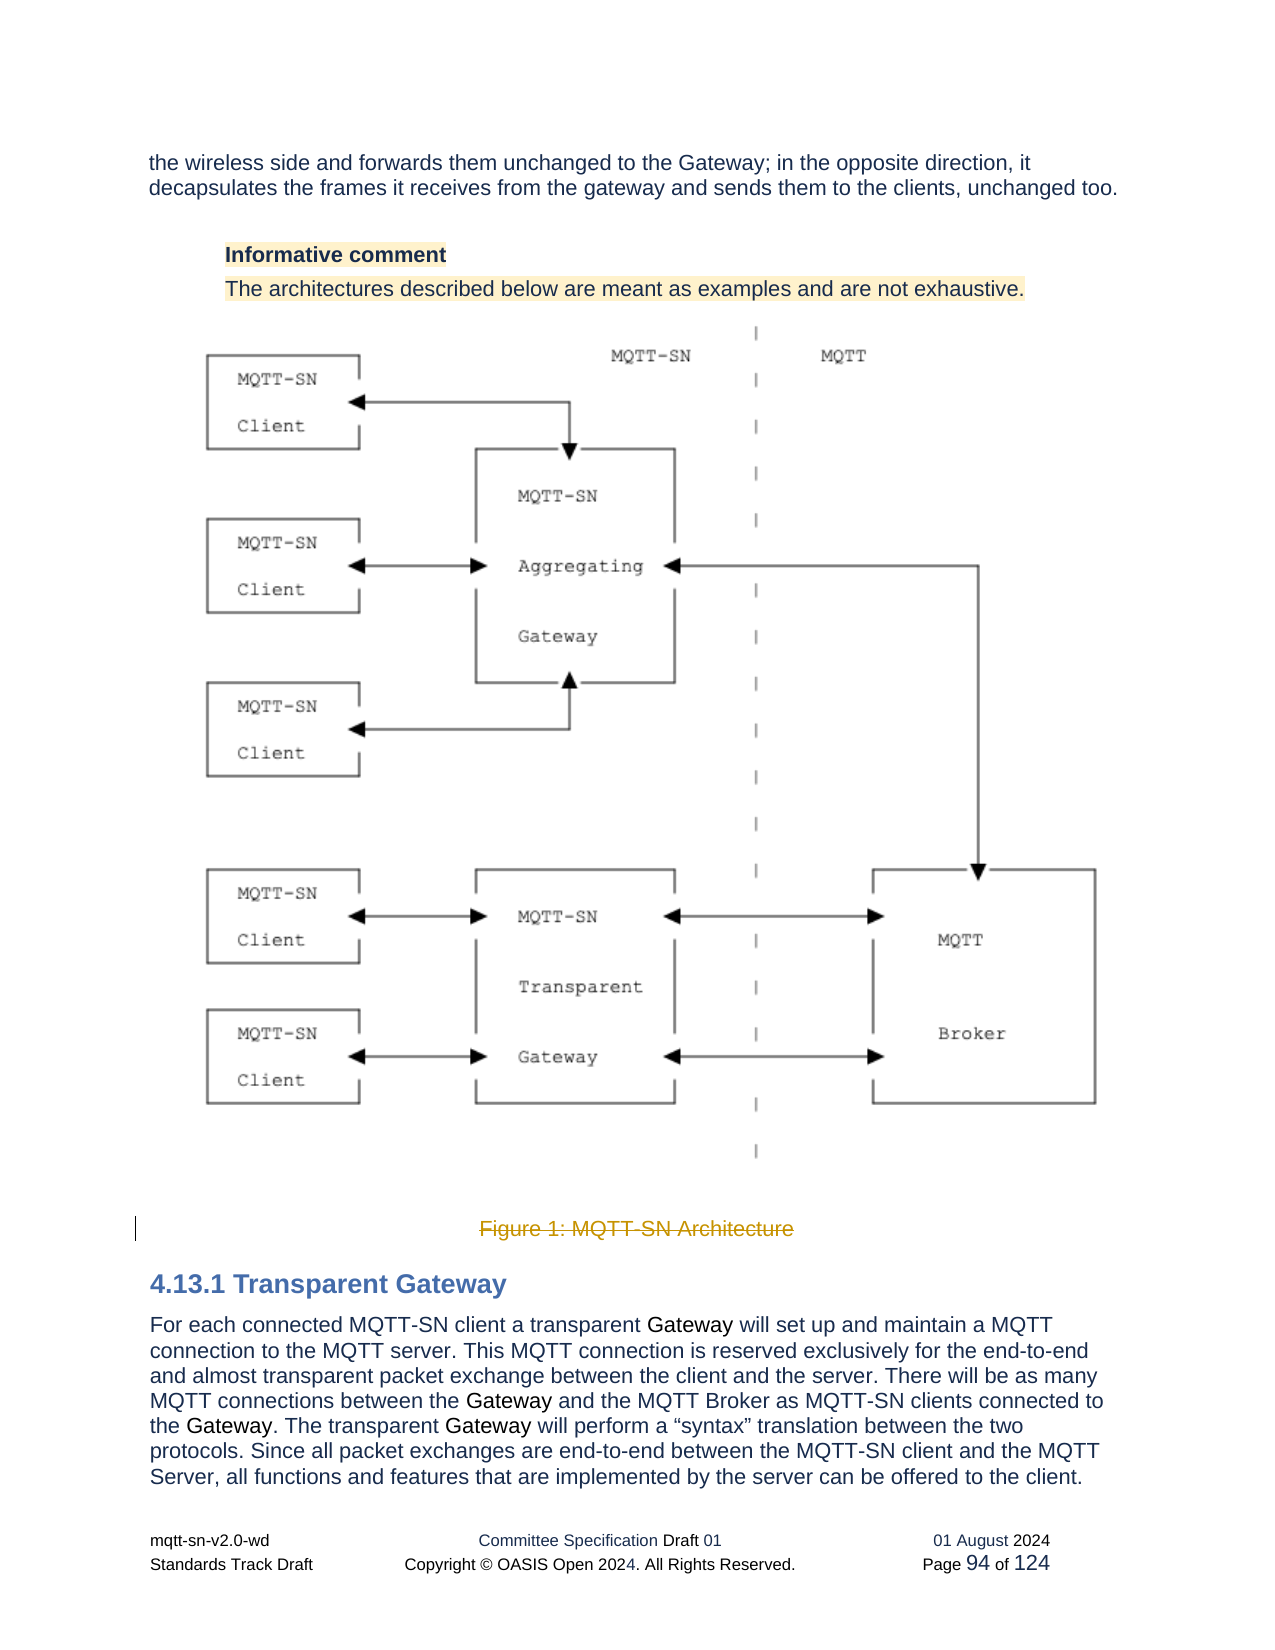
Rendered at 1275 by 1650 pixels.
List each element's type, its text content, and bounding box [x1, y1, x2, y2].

picture [199, 309, 1105, 1183]
text the wireless side and forwards them unchanged to the Gateway; in the opposite direction, it decapsulates the frames it receives from the gateway and sends them to the clients, unchanged too. [148, 150, 1124, 200]
text For each connected MQTT-SN client a transparent Gateway will set up and maintain a MQTT connection to the MQTT server. This MQTT connection is reserved exclusively for the end-to-end and almost transparent packet exchange between the client and the server. There will be as many MQTT connections between the Gateway and the MQTT Broker as MQTT-SN clients connected to the Gateway. The transparent Gateway will perform a “syntax” translation between the two protocols. Since all packet exchanges are end-to-end between the MQTT-SN client and the MQTT Server, all functions and features that are implemented by the server can be offered to the client. [149, 1312, 1124, 1489]
subtitle 4.13.1 Transparent Gateway [150, 1268, 1124, 1300]
text Informative comment [225, 242, 1124, 267]
text The architectures described below are meant as examples and are not exhaustive. [225, 276, 1124, 301]
